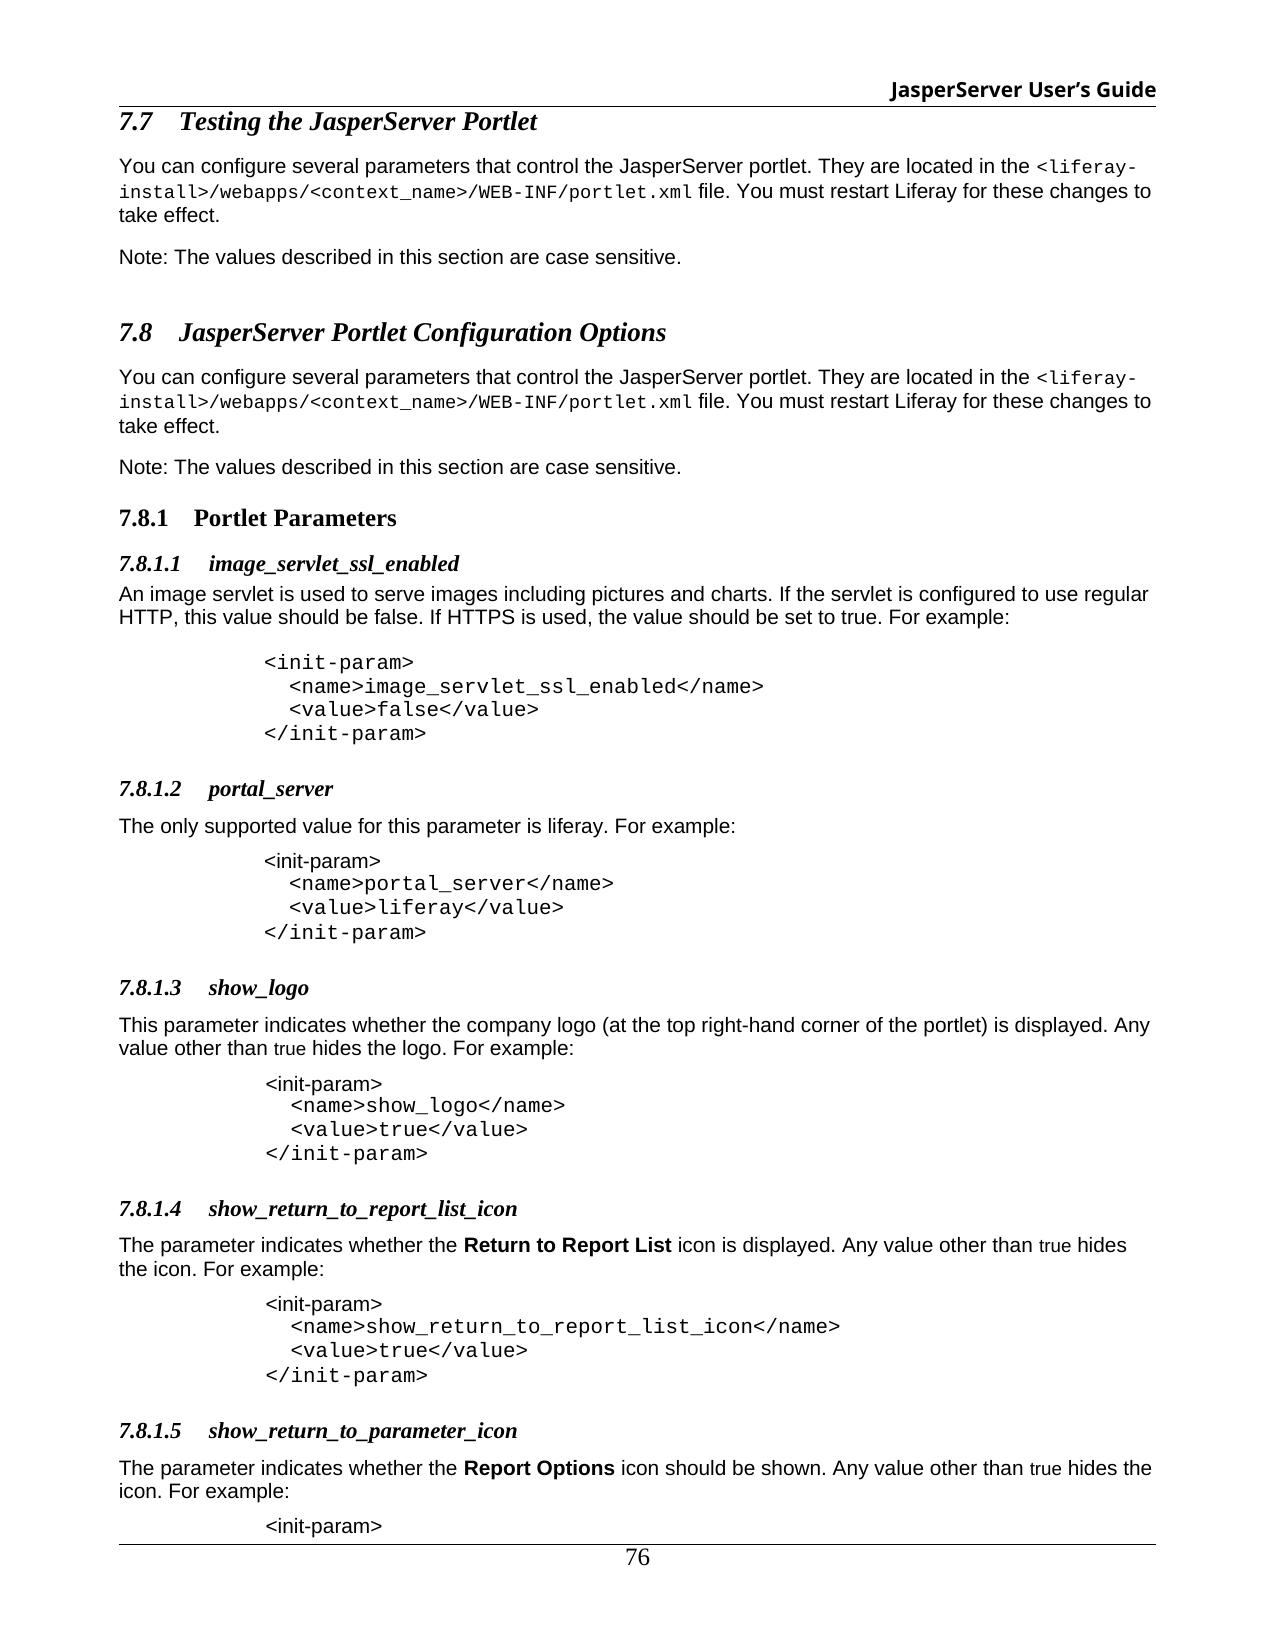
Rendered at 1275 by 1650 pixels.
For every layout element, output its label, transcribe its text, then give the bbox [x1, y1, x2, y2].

text This parameter indicates whether the company logo (at the top right-hand corner of the portlet) is displayed. Any value other than true hides the logo. For example: [118, 1013, 1156, 1059]
subtitle image_servlet_ssl_enabled [118, 551, 1156, 576]
text </init-param> [264, 921, 1156, 946]
subtitle show_return_to_parameter_icon [118, 1418, 1156, 1443]
text You can configure several parameters that control the JasperServer portlet. They are located in the <liferay-install>/webapps/<context_name>/WEB-INF/portlet.xml file. You must restart Liferay for these changes to take effect. [118, 155, 1156, 227]
text </init-param> [265, 1143, 1156, 1166]
text <value>liferay</value> [264, 897, 1156, 921]
text The parameter indicates whether the Report Options icon should be shown. Any value other than true hides the icon. For example: [118, 1456, 1156, 1502]
text </init-param> [265, 1363, 1156, 1389]
subtitle portal_server [118, 776, 1156, 802]
text <init-param> [265, 1072, 1156, 1095]
text <init-param> [265, 1515, 1156, 1538]
subtitle Testing the JasperServer Portlet [118, 107, 1156, 137]
text <name>portal_server</name> [264, 873, 1156, 897]
subtitle Portlet Parameters [118, 504, 1156, 532]
text The parameter indicates whether the Return to Report List icon is displayed. Any value other than true hides the icon. For example: [118, 1234, 1156, 1281]
subtitle JasperServer Portlet Configuration Options [118, 317, 1156, 347]
subtitle show_logo [118, 975, 1156, 1001]
text <name>show_return_to_report_list_icon</name> [265, 1316, 1156, 1340]
text <init-param> [264, 850, 1156, 873]
text <value>true</value> [265, 1340, 1156, 1363]
text <init-param> [265, 1293, 1156, 1316]
text Note: The values described in this section are case sensitive. [118, 456, 1156, 479]
text <name>show_logo</name> [265, 1095, 1156, 1119]
subtitle show_return_to_report_list_icon [118, 1196, 1156, 1222]
text <init-param> [264, 652, 1156, 676]
text </init-param> [264, 723, 1156, 747]
text The only supported value for this parameter is liferay. For example: [118, 814, 1156, 838]
text Note: The values described in this section are case sensitive. [118, 246, 1156, 269]
text <value>true</value> [265, 1119, 1156, 1143]
text <name>image_servlet_ssl_enabled</name> [264, 676, 1156, 699]
text You can configure several parameters that control the JasperServer portlet. They are located in the <liferay-install>/webapps/<context_name>/WEB-INF/portlet.xml file. You must restart Liferay for these changes to take effect. [118, 366, 1156, 438]
text <value>false</value> [264, 699, 1156, 723]
text An image servlet is used to serve images including pictures and charts. If the servlet is configured to use regular HTTP, this value should be false. If HTTPS is used, the value should be set to true. For example: [118, 582, 1156, 629]
